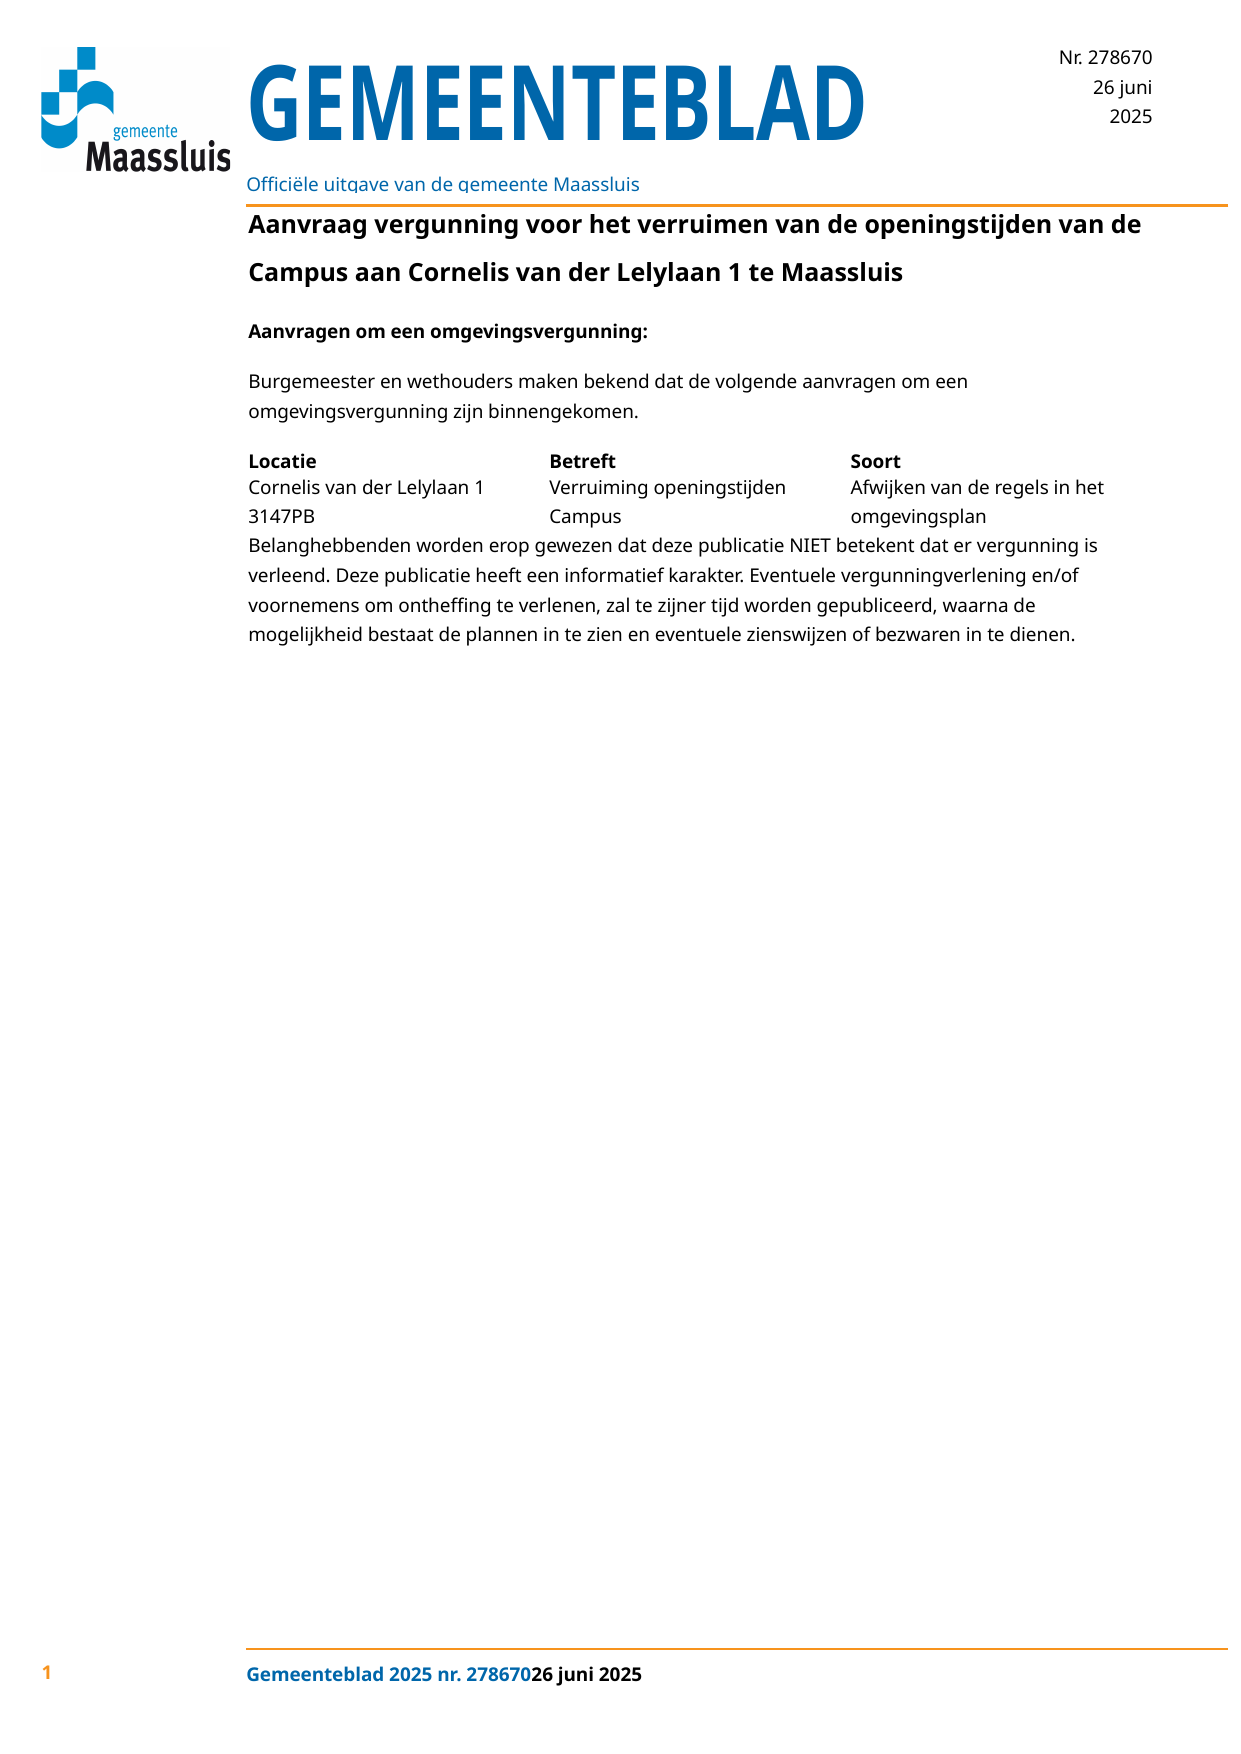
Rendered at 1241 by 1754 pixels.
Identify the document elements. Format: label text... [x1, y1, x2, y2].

table_header Betreft [549, 449, 850, 474]
text Aanvraag vergunning voor het verruimen van de openingstijden van de Campus aan Cornelis van der Lelylaan 1 te Maassluis [248, 207, 1152, 288]
text Burgemeester en wethouders maken bekend dat de volgende aanvragen om een omgevingsvergunning zijn binnengekomen. [248, 368, 1152, 424]
text Belanghebbenden worden erop gewezen dat deze publicatie NIET betekent dat er vergunning is verleend. Deze publicatie heeft een informatief karakter. Eventuele vergunningverlening en/of voornemens om ontheffing te verlenen, zal te zijner tijd worden gepubliceerd, waarna de mogelijkheid bestaat de plannen in te zien en eventuele zienswijzen of bezwaren in te dienen. [248, 533, 1152, 647]
text Aanvragen om een omgevingsvergunning: [248, 318, 1152, 344]
table_header Locatie [248, 449, 549, 474]
picture [41, 47, 231, 172]
picture [41, 47, 77, 92]
table_cell Cornelis van der Lelylaan 1 3147PB [248, 474, 549, 529]
table_cell Verruiming openingstijden Campus [549, 474, 850, 529]
table_cell Afwijken van de regels in het omgevingsplan [850, 474, 1152, 529]
table_header Soort [850, 449, 1152, 474]
